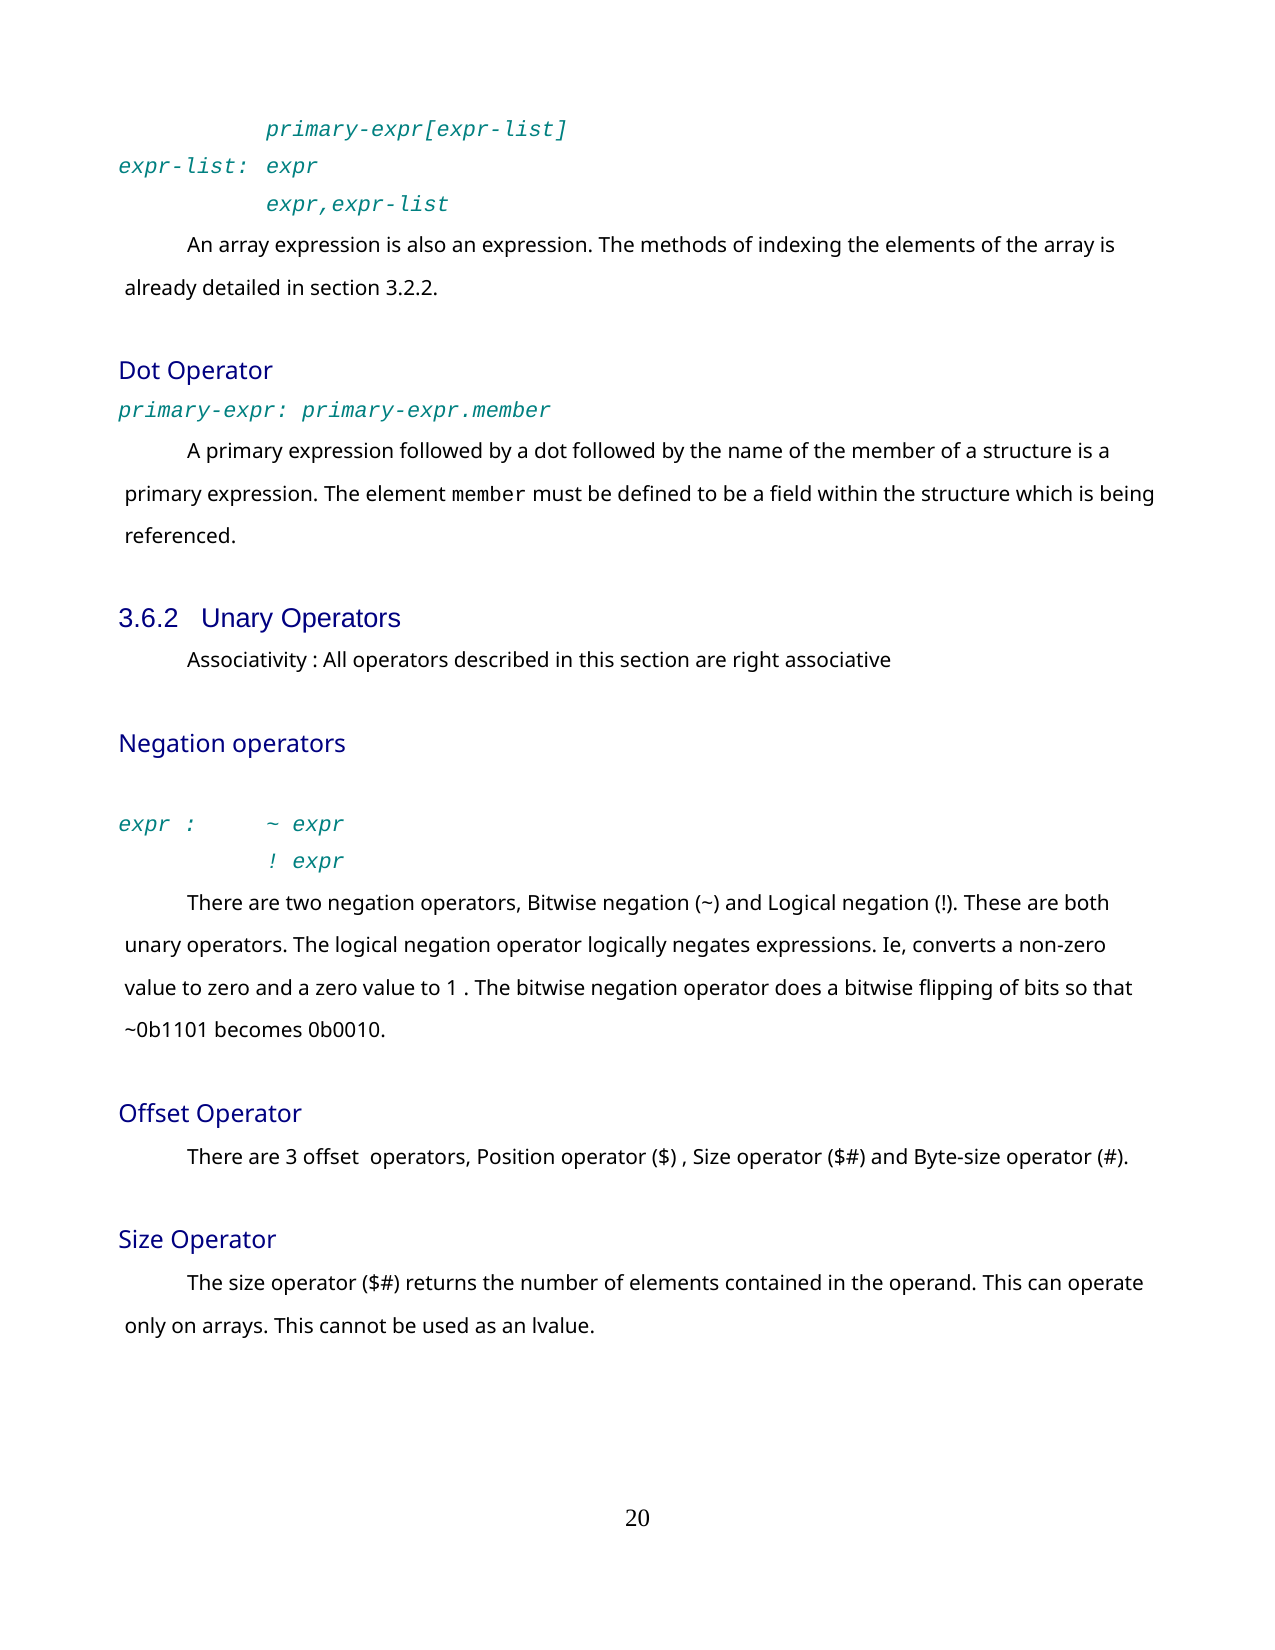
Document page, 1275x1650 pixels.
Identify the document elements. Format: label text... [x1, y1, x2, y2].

text An array expression is also an expression. The methods of indexing the elements of the array is already detailed in section 3.2.2. [124, 230, 1157, 301]
text expr,expr-list [118, 193, 1157, 217]
subtitle Offset Operator [118, 1096, 1157, 1129]
text expr-list: expr [118, 155, 1157, 180]
text ! expr [118, 850, 1157, 875]
subtitle Negation operators [118, 726, 1157, 759]
subtitle Dot Operator [118, 353, 1157, 386]
subtitle Size Operator [118, 1222, 1157, 1256]
text Associativity : All operators described in this section are right associative [124, 645, 1157, 674]
text There are two negation operators, Bitwise negation (~) and Logical negation (!). These are both unary operators. The logical negation operator logically negates expressions. Ie, converts a non-zero value to zero and a zero value to 1 . The bitwise negation operator does a bitwise flipping of bits so that ~0b1101 becomes 0b0010. [124, 888, 1157, 1044]
text expr : ~ expr [118, 813, 1157, 838]
text There are 3 offset operators, Position operator ($) , Size operator ($#) and Byte-size operator (#). [124, 1142, 1157, 1170]
text primary-expr[expr-list] [118, 118, 1157, 143]
subtitle Unary Operators [118, 602, 1157, 633]
text The size operator ($#) returns the number of elements contained in the operand. This can operate only on arrays. This cannot be used as an lvalue. [124, 1268, 1157, 1339]
text primary-expr: primary-expr.member [118, 399, 1157, 424]
text A primary expression followed by a dot followed by the name of the member of a structure is a primary expression. The element member must be defined to be a field within the structure which is being referenced. [124, 436, 1157, 550]
